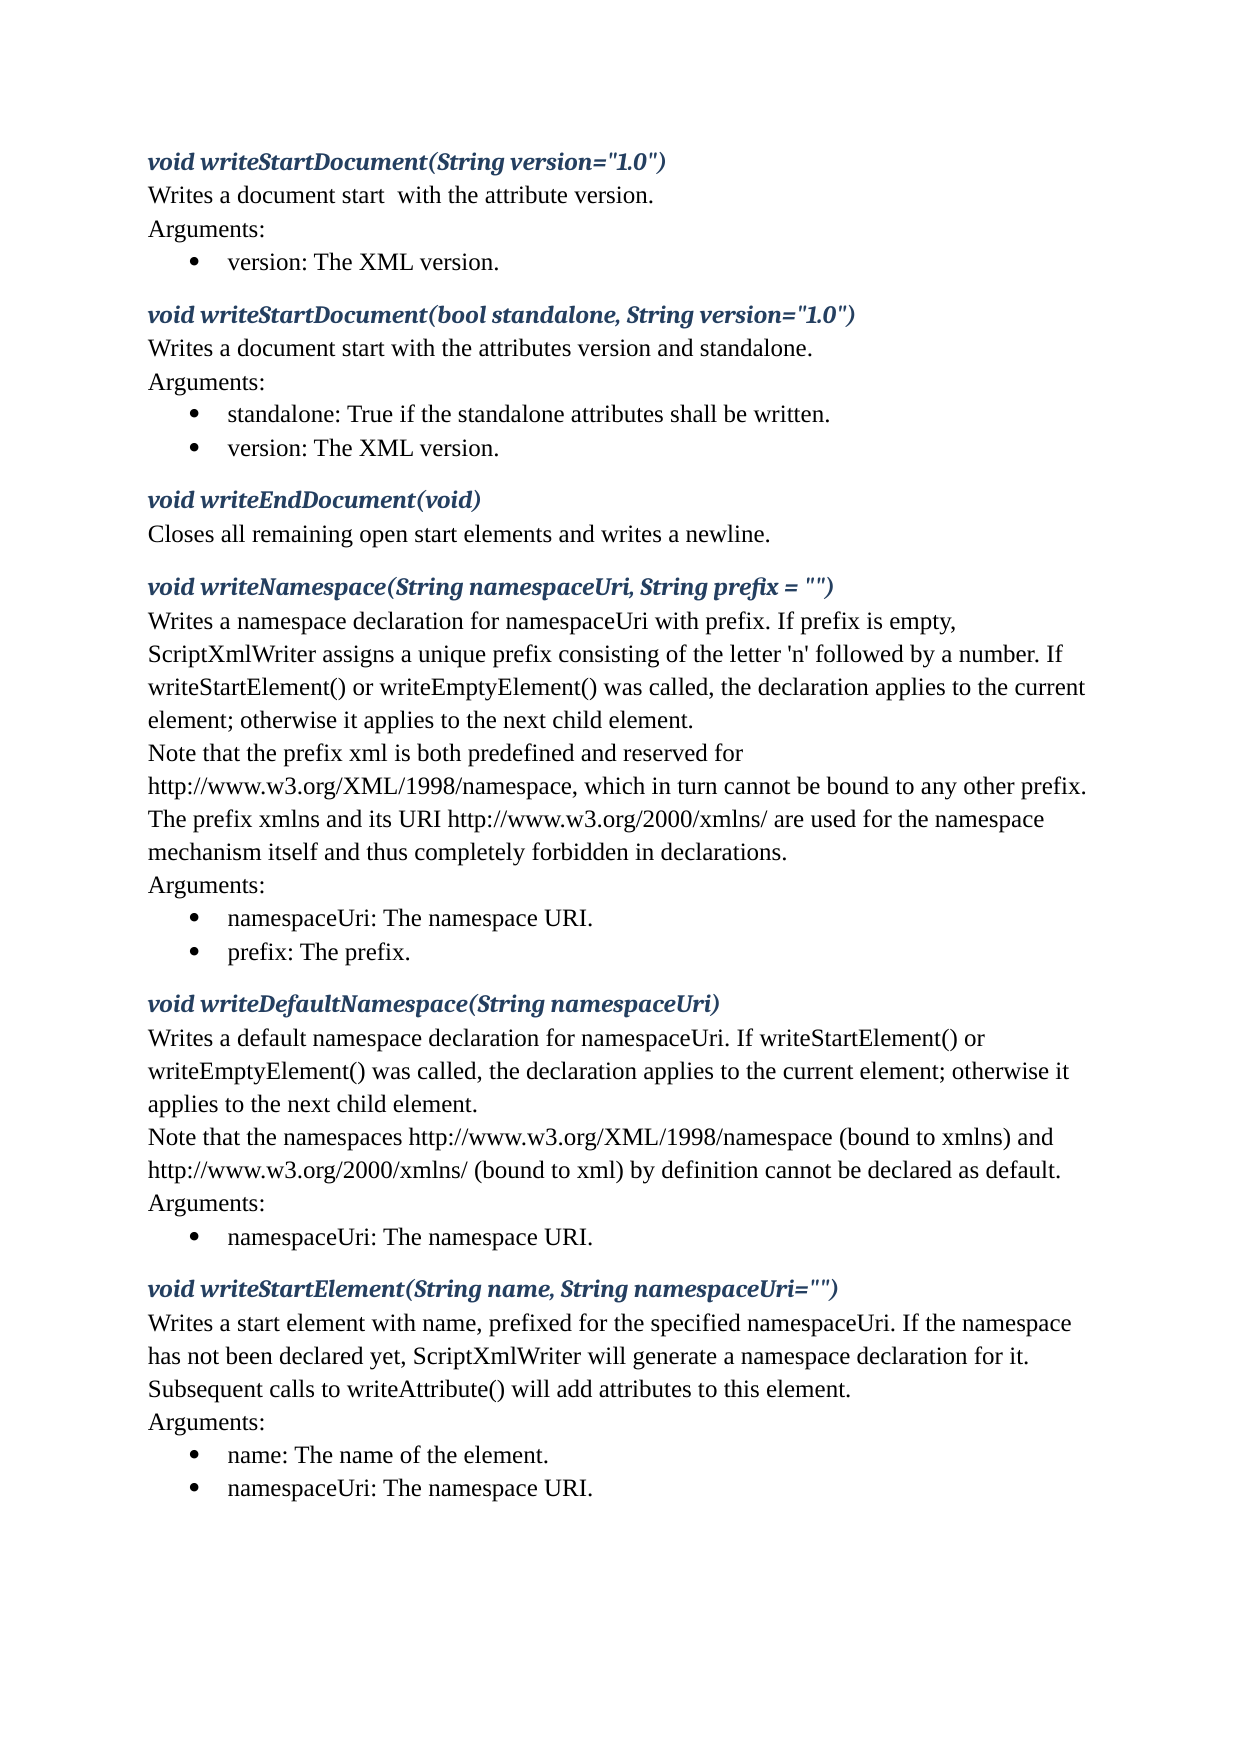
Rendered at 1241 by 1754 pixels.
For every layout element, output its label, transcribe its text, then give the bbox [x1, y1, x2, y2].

text Arguments: [148, 214, 1093, 242]
text Arguments: [148, 1188, 1093, 1217]
list prefix: The prefix. [190, 937, 1093, 965]
text Writes a document start with the attributes version and standalone. [148, 333, 1093, 362]
list version: The XML version. [190, 433, 1093, 461]
text Writes a namespace declaration for namespaceUri with prefix. If prefix is empty, ScriptXmlWriter assigns a unique prefix consisting of the letter 'n' followed by a number. If writeStartElement() or writeEmptyElement() was called, the declaration applies to the current element; otherwise it applies to the next child element. [148, 606, 1093, 734]
list namespaceUri: The namespace URI. [190, 1473, 1093, 1502]
text Note that the namespaces http://www.w3.org/XML/1998/namespace (bound to xmlns) and http://www.w3.org/2000/xmlns/ (bound to xml) by definition cannot be declared as default. [148, 1122, 1093, 1184]
list name: The name of the element. [190, 1441, 1093, 1469]
subtitle void writeStartDocument(bool standalone, String version="1.0") [148, 301, 1093, 329]
subtitle void writeDefaultNamespace(String namespaceUri) [148, 990, 1093, 1019]
list namespaceUri: The namespace URI. [190, 903, 1093, 932]
text Arguments: [148, 367, 1093, 395]
subtitle void writeEndDocument(void) [148, 486, 1093, 515]
text Writes a start element with name, prefixed for the specified namespaceUri. If the namespace has not been declared yet, ScriptXmlWriter will generate a namespace declaration for it. Subsequent calls to writeAttribute() will add attributes to this element. [148, 1308, 1093, 1403]
text Writes a document start with the attribute version. [148, 181, 1093, 209]
subtitle void writeStartDocument(String version="1.0") [148, 148, 1093, 176]
text Arguments: [148, 871, 1093, 899]
text Closes all remaining open start elements and writes a newline. [148, 519, 1093, 548]
subtitle void writeNamespace(String namespaceUri, String prefix = "") [148, 573, 1093, 602]
text Note that the prefix xml is both predefined and reserved for http://www.w3.org/XML/1998/namespace, which in turn cannot be bound to any other prefix. The prefix xmlns and its URI http://www.w3.org/2000/xmlns/ are used for the namespace mechanism itself and thus completely forbidden in declarations. [148, 738, 1093, 866]
text Arguments: [148, 1407, 1093, 1436]
subtitle void writeStartElement(String name, String namespaceUri="") [148, 1275, 1093, 1304]
list namespaceUri: The namespace URI. [190, 1222, 1093, 1250]
list standalone: True if the standalone attributes shall be written. [190, 399, 1093, 428]
text Writes a default namespace declaration for namespaceUri. If writeStartElement() or writeEmptyElement() was called, the declaration applies to the current element; otherwise it applies to the next child element. [148, 1023, 1093, 1118]
list version: The XML version. [190, 247, 1093, 275]
